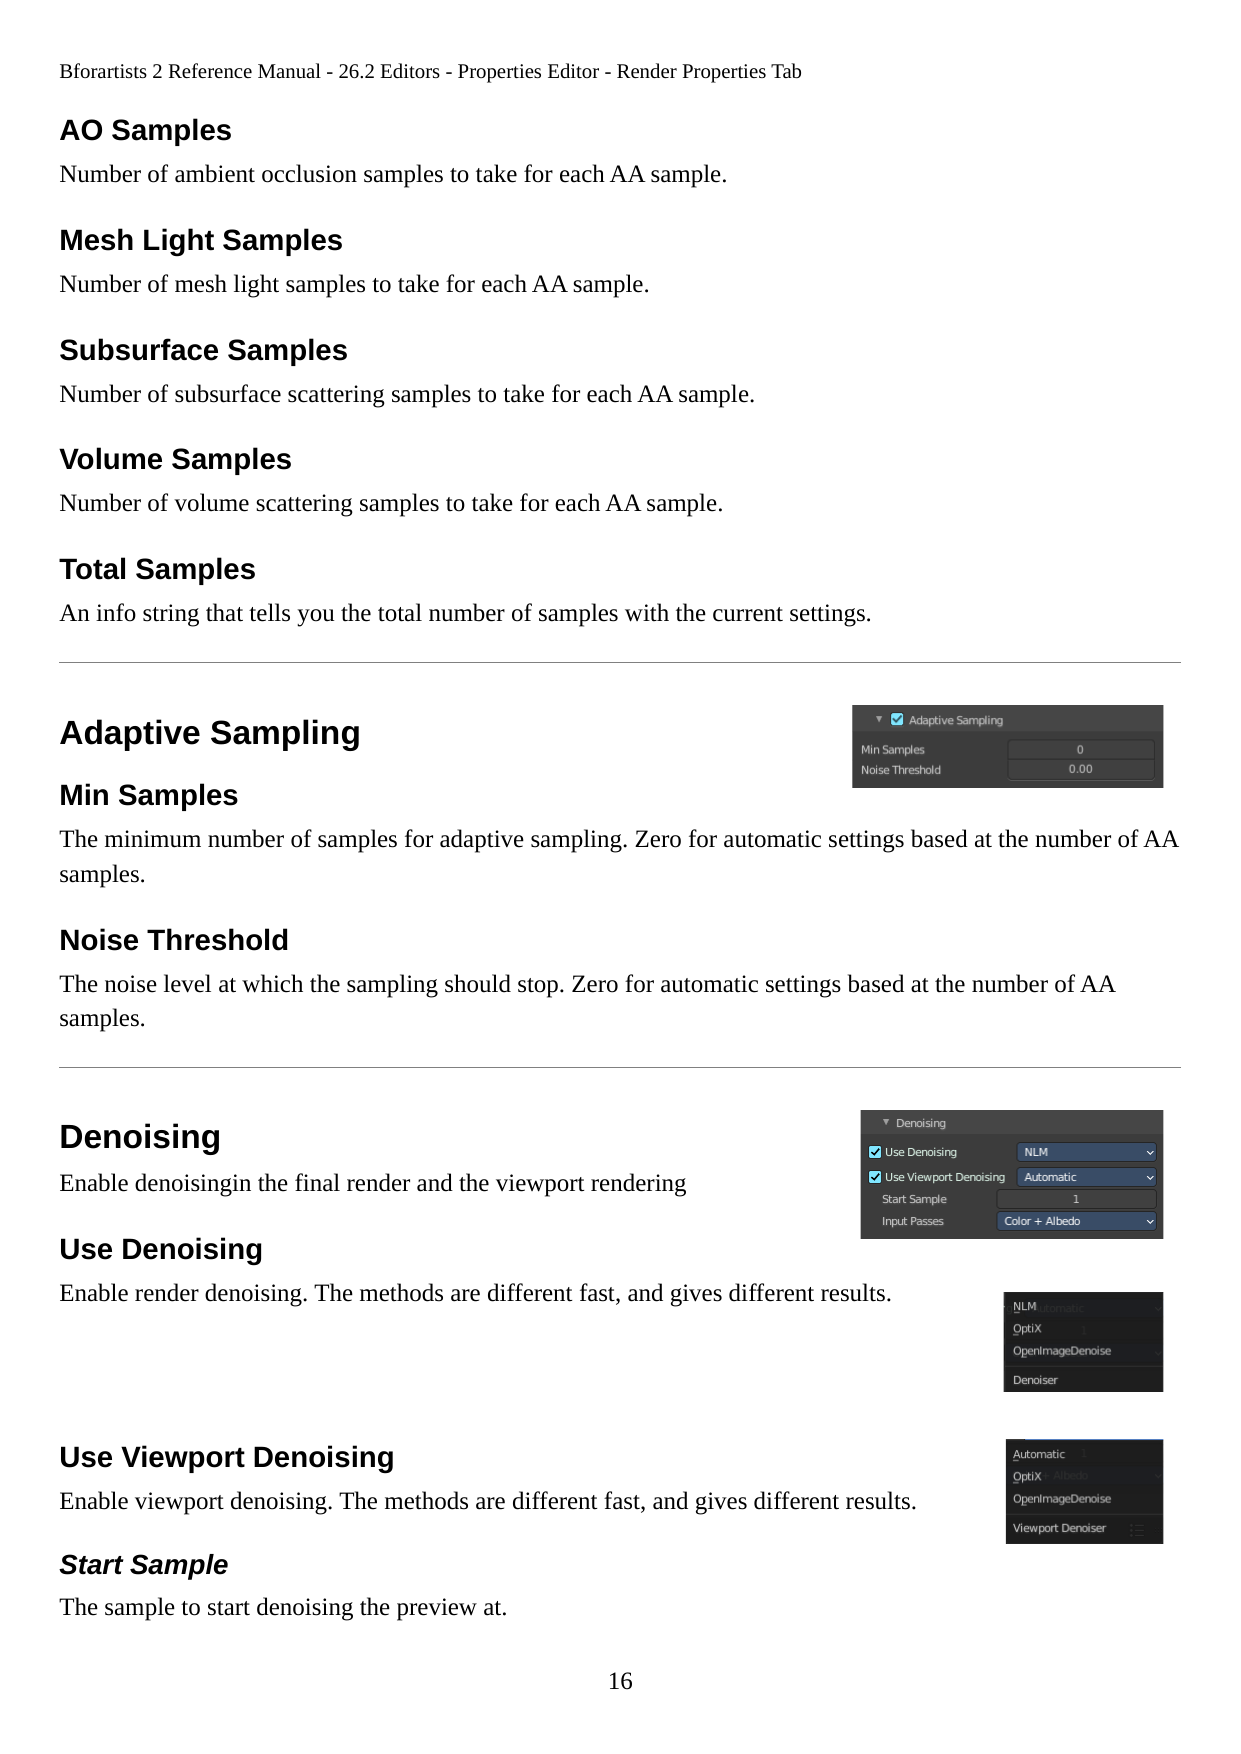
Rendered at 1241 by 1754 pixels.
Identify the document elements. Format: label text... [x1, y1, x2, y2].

subtitle Total Samples [59, 552, 1181, 586]
picture [860, 1110, 1164, 1239]
subtitle AO Samples [59, 113, 1181, 146]
subtitle Subsurface Samples [59, 332, 1181, 366]
text Enable denoisingin the final render and the viewport rendering [59, 1168, 860, 1197]
picture [1003, 1292, 1164, 1392]
subtitle Min Samples [59, 778, 1181, 812]
text Number of subsurface scattering samples to take for each AA sample. [59, 379, 1181, 407]
subtitle [1164, 1440, 1181, 1474]
text Number of ambient occlusion samples to take for each AA sample. [59, 159, 1181, 188]
picture [852, 705, 1164, 788]
subtitle Start Sample [59, 1548, 1181, 1580]
subtitle Use Denoising [59, 1232, 1181, 1266]
text Enable viewport denoising. The methods are different fast, and gives different results. [59, 1486, 1005, 1515]
subtitle Volume Samples [59, 442, 1181, 476]
subtitle Denoising [59, 1117, 860, 1156]
text Number of mesh light samples to take for each AA sample. [59, 269, 1181, 297]
text Number of volume scattering samples to take for each AA sample. [59, 488, 1181, 517]
subtitle [1164, 1117, 1181, 1156]
subtitle Mesh Light Samples [59, 222, 1181, 256]
text An info string that tells you the total number of samples with the current settings. [59, 598, 1181, 627]
text The minimum number of samples for adaptive sampling. Zero for automatic settings based at the number of AA samples. [59, 824, 1181, 888]
picture [1005, 1439, 1164, 1544]
subtitle Noise Threshold [59, 923, 1181, 956]
text The noise level at which the sampling should stop. Zero for automatic settings based at the number of AA samples. [59, 969, 1181, 1032]
subtitle Use Viewport Denoising [59, 1440, 1005, 1474]
subtitle Adaptive Sampling [59, 712, 852, 751]
subtitle [1164, 712, 1181, 751]
text Enable render denoising. The methods are different fast, and gives different results. [59, 1278, 1181, 1307]
text The sample to start denoising the preview at. [59, 1592, 1181, 1621]
